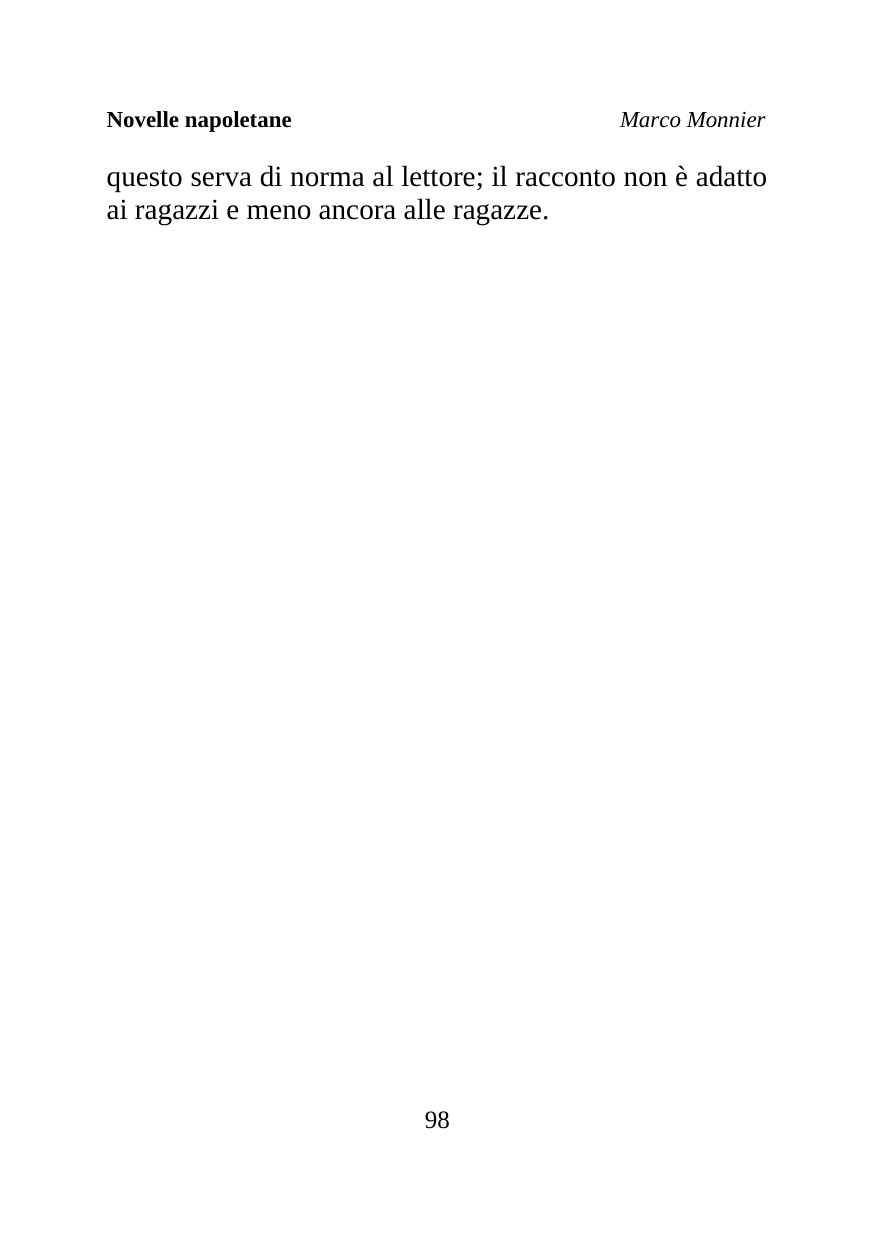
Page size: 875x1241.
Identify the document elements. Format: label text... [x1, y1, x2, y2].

text questo serva di norma al lettore; il racconto non è adatto ai ragazzi e meno ancora alle ragazze. [106, 159, 768, 226]
